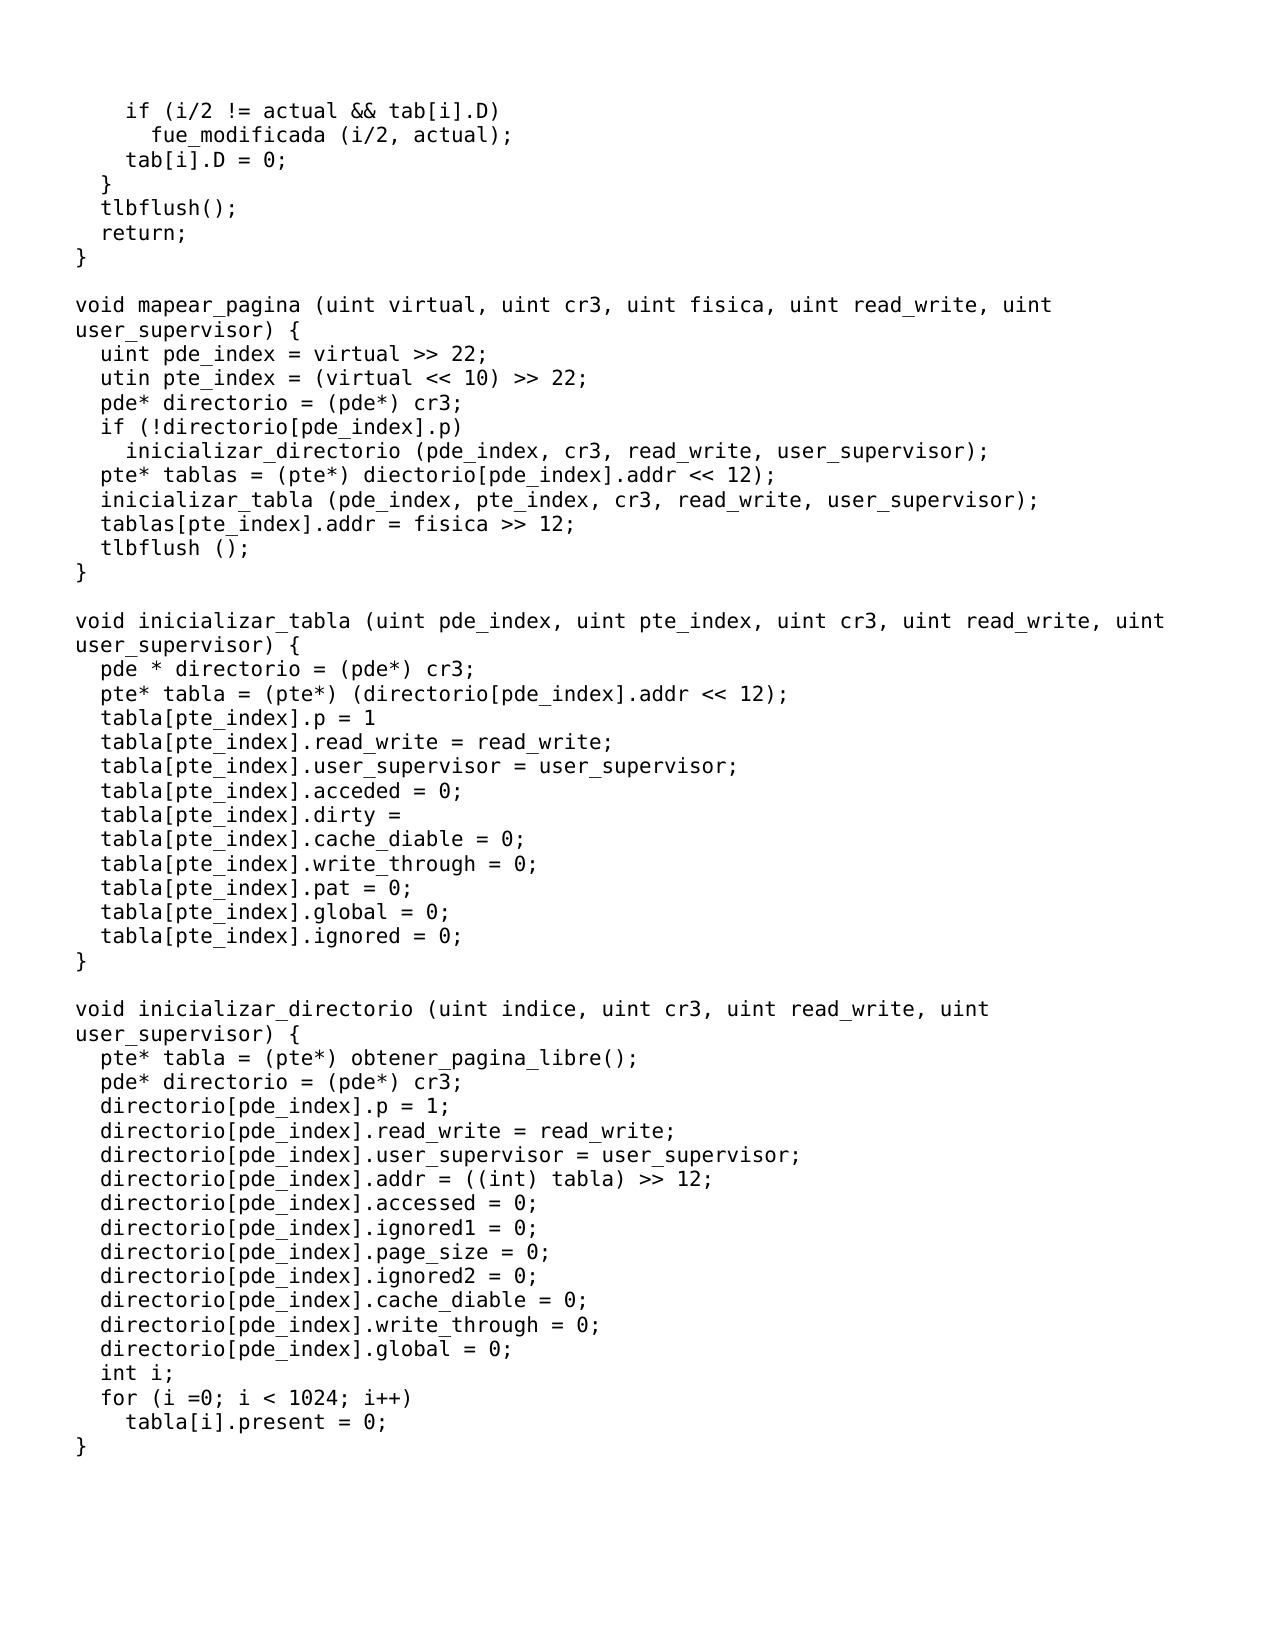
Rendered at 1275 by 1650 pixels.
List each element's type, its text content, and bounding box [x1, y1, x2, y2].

text directorio[pde_index].addr = ((int) tabla) >> 12; [75, 1167, 1200, 1191]
text directorio[pde_index].ignored2 = 0; [75, 1264, 1200, 1288]
text tabla[pte_index].pat = 0; [75, 876, 1200, 900]
text pde * directorio = (pde*) cr3; [75, 657, 1200, 682]
text tabla[pte_index].dirty = [75, 803, 1200, 827]
text tlbflush(); [75, 196, 1200, 221]
text pde* directorio = (pde*) cr3; [75, 1070, 1200, 1094]
text tablas[pte_index].addr = fisica >> 12; [75, 512, 1200, 536]
text } [75, 949, 1200, 973]
text if (i/2 != actual && tab[i].D) [75, 99, 1200, 123]
text directorio[pde_index].write_through = 0; [75, 1313, 1200, 1337]
text directorio[pde_index].read_write = read_write; [75, 1119, 1200, 1143]
text directorio[pde_index].global = 0; [75, 1337, 1200, 1361]
text directorio[pde_index].cache_diable = 0; [75, 1288, 1200, 1313]
text tlbflush (); [75, 536, 1200, 560]
text int i; [75, 1361, 1200, 1386]
text directorio[pde_index].accessed = 0; [75, 1191, 1200, 1216]
text tabla[i].present = 0; [75, 1410, 1200, 1434]
text pte* tabla = (pte*) obtener_pagina_libre(); [75, 1046, 1200, 1070]
text tabla[pte_index].p = 1 [75, 706, 1200, 730]
text void inicializar_directorio (uint indice, uint cr3, uint read_write, uint user_supervisor) { [75, 997, 1200, 1046]
text pte* tabla = (pte*) (directorio[pde_index].addr << 12); [75, 682, 1200, 706]
text tabla[pte_index].cache_diable = 0; [75, 827, 1200, 852]
text } [75, 172, 1200, 196]
text if (!directorio[pde_index].p) [75, 415, 1200, 439]
text tabla[pte_index].ignored = 0; [75, 924, 1200, 949]
text utin pte_index = (virtual << 10) >> 22; [75, 366, 1200, 391]
text inicializar_tabla (pde_index, pte_index, cr3, read_write, user_supervisor); [75, 488, 1200, 512]
text directorio[pde_index].p = 1; [75, 1094, 1200, 1119]
text tabla[pte_index].global = 0; [75, 900, 1200, 924]
text void inicializar_tabla (uint pde_index, uint pte_index, uint cr3, uint read_write, uint user_supervisor) { [75, 609, 1200, 657]
text return; [75, 221, 1200, 245]
text tabla[pte_index].write_through = 0; [75, 852, 1200, 876]
text tabla[pte_index].read_write = read_write; [75, 730, 1200, 754]
text fue_modificada (i/2, actual); [75, 123, 1200, 148]
text directorio[pde_index].page_size = 0; [75, 1240, 1200, 1264]
text } [75, 1434, 1200, 1458]
text pte* tablas = (pte*) diectorio[pde_index].addr << 12); [75, 463, 1200, 488]
text void mapear_pagina (uint virtual, uint cr3, uint fisica, uint read_write, uint user_supervisor) { [75, 293, 1200, 342]
text tab[i].D = 0; [75, 148, 1200, 172]
text for (i =0; i < 1024; i++) [75, 1386, 1200, 1410]
text uint pde_index = virtual >> 22; [75, 342, 1200, 366]
text directorio[pde_index].ignored1 = 0; [75, 1216, 1200, 1240]
text tabla[pte_index].user_supervisor = user_supervisor; [75, 754, 1200, 779]
text directorio[pde_index].user_supervisor = user_supervisor; [75, 1143, 1200, 1167]
text } [75, 245, 1200, 269]
text pde* directorio = (pde*) cr3; [75, 391, 1200, 415]
text } [75, 560, 1200, 609]
text tabla[pte_index].acceded = 0; [75, 779, 1200, 803]
text inicializar_directorio (pde_index, cr3, read_write, user_supervisor); [75, 439, 1200, 463]
